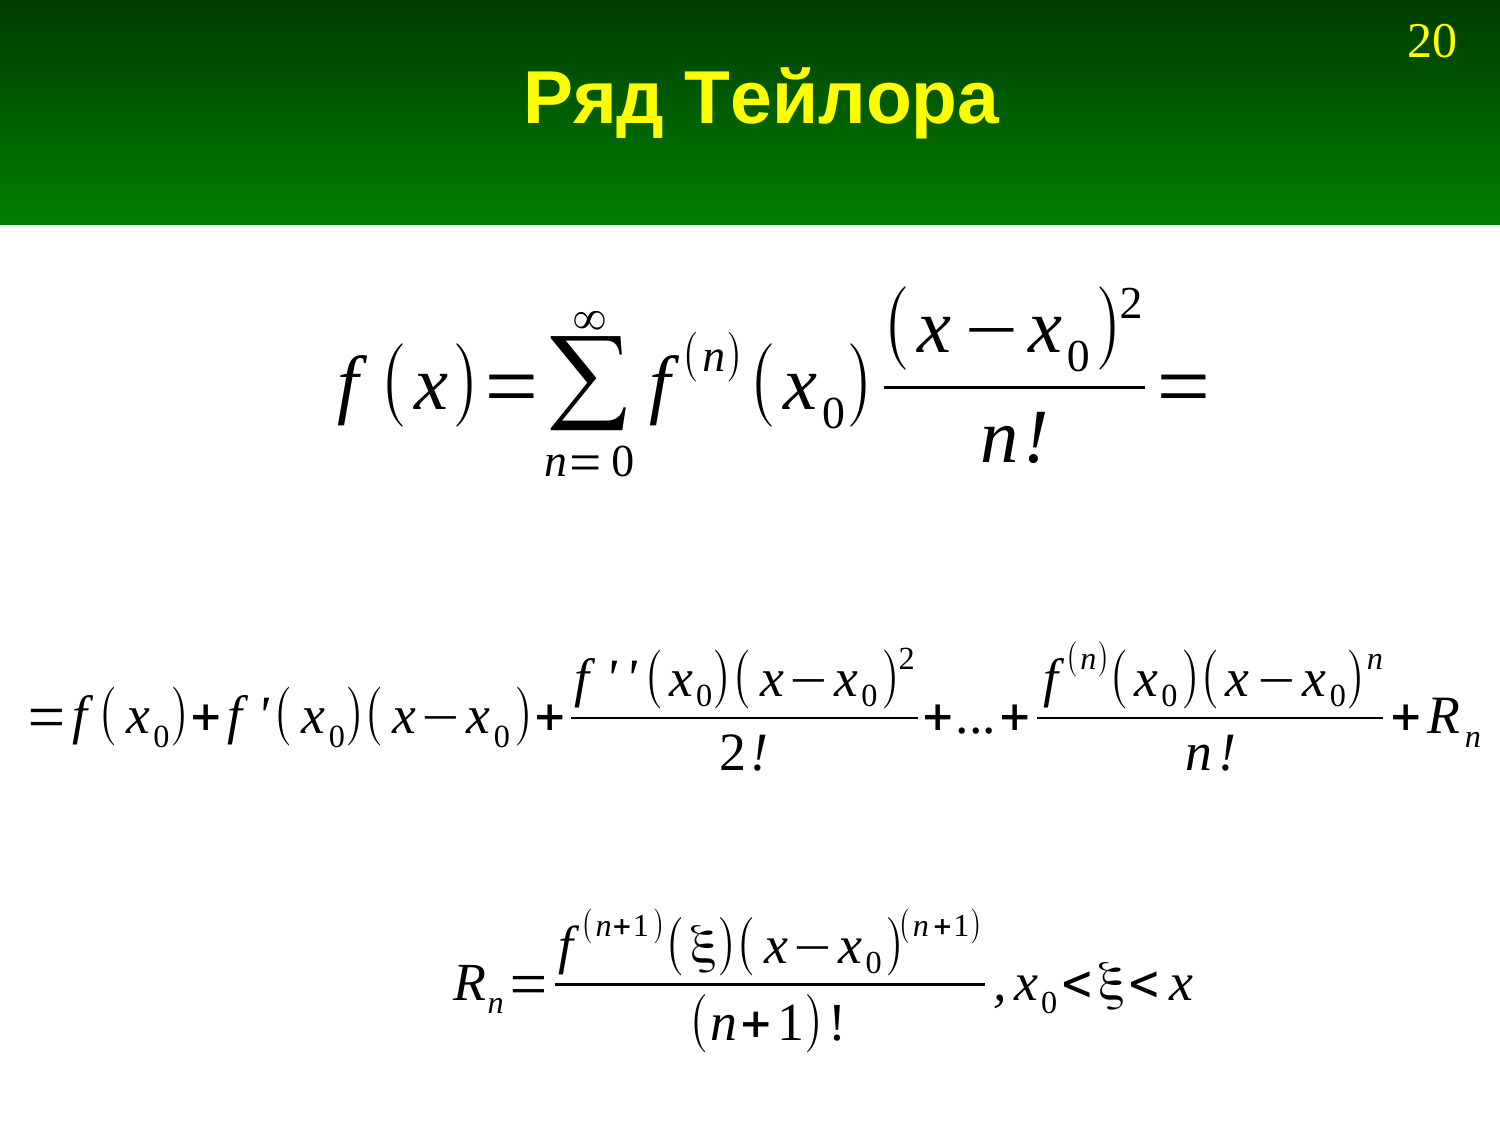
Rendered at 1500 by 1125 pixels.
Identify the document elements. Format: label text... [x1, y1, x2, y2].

title Ряд Тейлора [123, 0, 1399, 188]
chart [11, 638, 1494, 784]
chart [318, 275, 1232, 488]
chart [437, 906, 1207, 1055]
